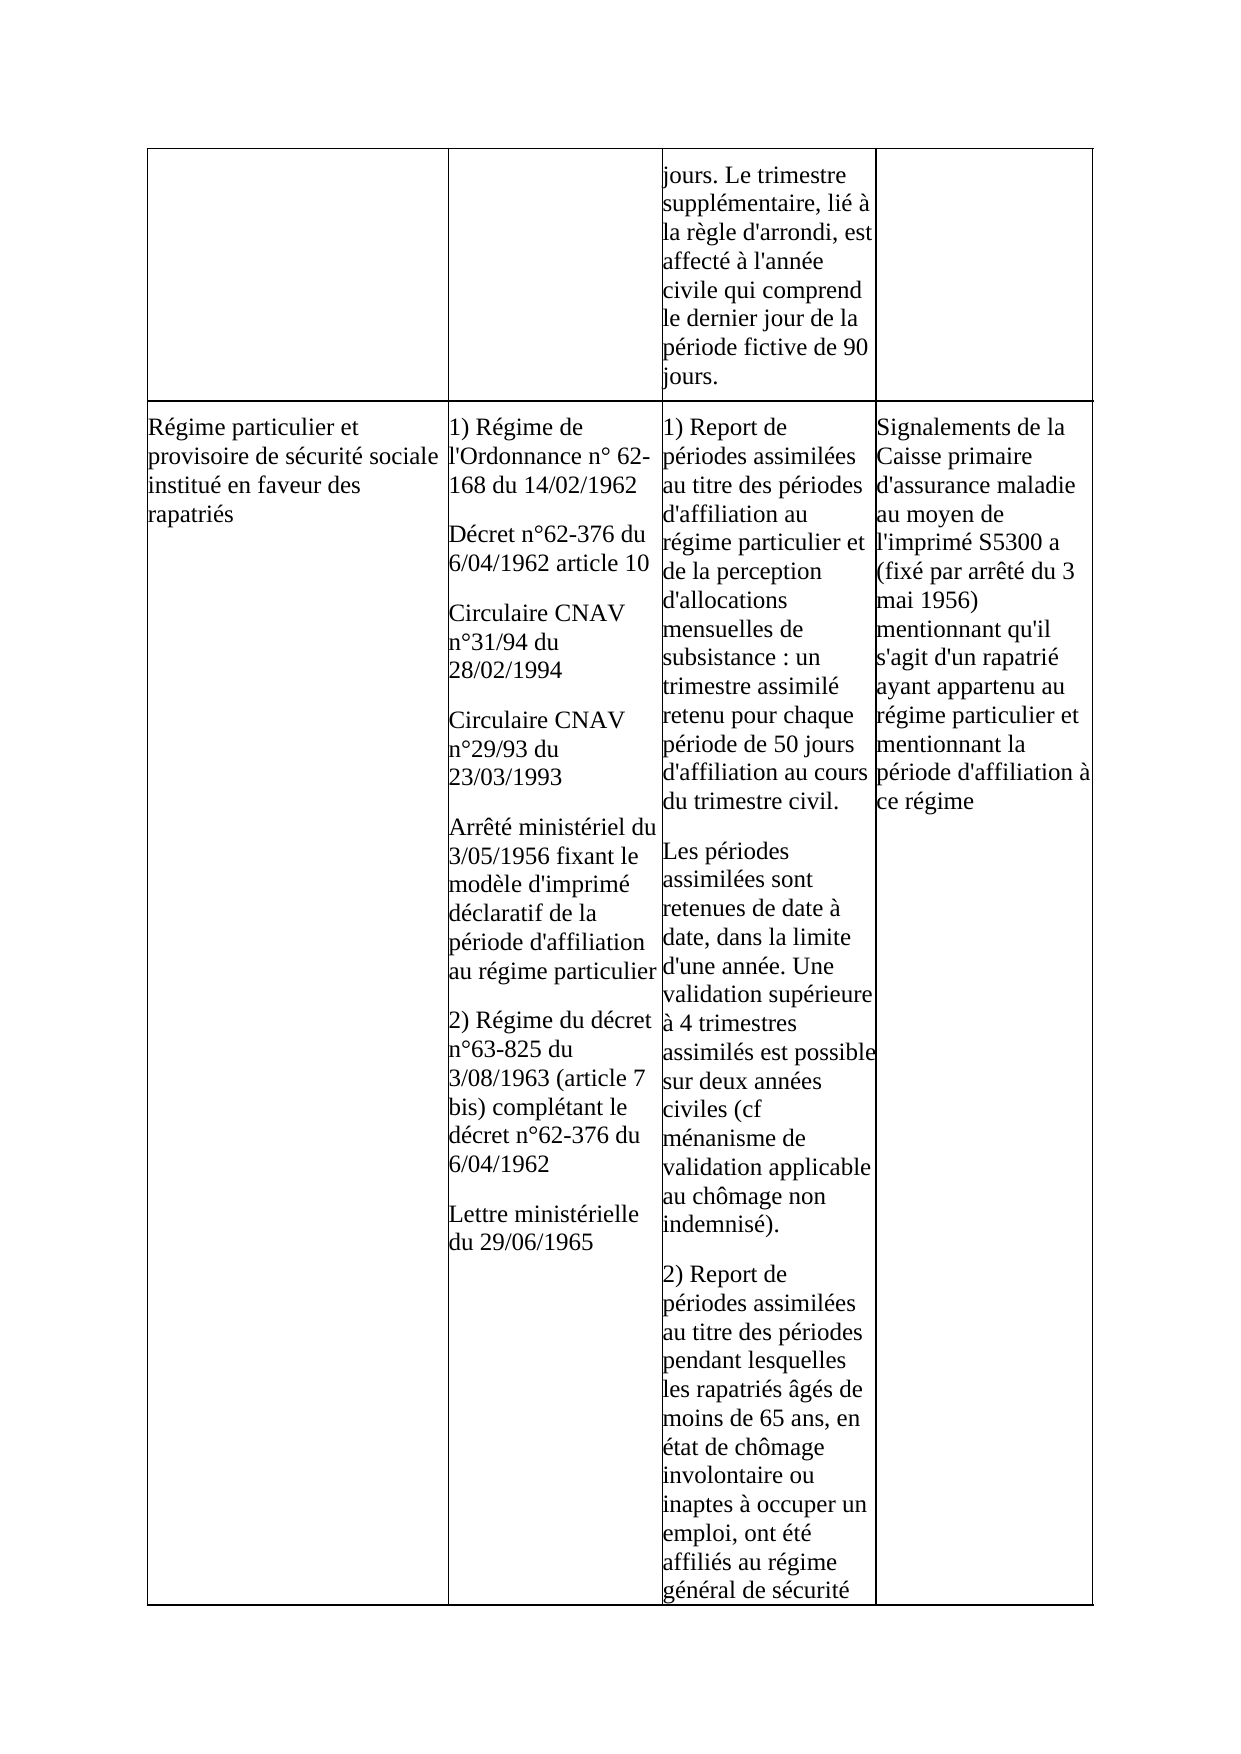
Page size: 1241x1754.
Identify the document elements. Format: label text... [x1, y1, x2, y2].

table_cell Signalements de la Caisse primaire d'assurance maladie au moyen de l'imprimé S5300 a (fixé par arrêté du 3 mai 1956) mentionnant qu'il s'agit d'un rapatrié ayant appartenu au régime particulier et mentionnant la période d'affiliation à ce régime [877, 402, 1092, 1604]
table_cell 1) Report de périodes assimilées au titre des périodes d'affiliation au régime particulier et de la perception d'allocations mensuelles de subsistance : un trimestre assimilé retenu pour chaque période de 50 jours d'affiliation au cours du trimestre civil. Les périodes assimilées sont retenues de date à date, dans la limite d'une année. Une validation supérieure à 4 trimestres assimilés est possible sur deux années civiles (cf ménanisme de validation applicable au chômage non indemnisé). 2) Report de périodes assimilées au titre des périodes pendant lesquelles les rapatriés âgés de moins de 65 ans, en état de chômage involontaire ou inaptes à occuper un emploi, ont été affiliés au régime général de sécurité [663, 402, 875, 1604]
table_cell [877, 149, 1092, 400]
table_cell 1) Régime de l'Ordonnance n° 62-168 du 14/02/1962 Décret n°62-376 du 6/04/1962 article 10 Circulaire CNAV n°31/94 du 28/02/1994 Circulaire CNAV n°29/93 du 23/03/1993 Arrêté ministériel du 3/05/1956 fixant le modèle d'imprimé déclaratif de la période d'affiliation au régime particulier 2) Régime du décret n°63-825 du 3/08/1963 (article 7 bis) complétant le décret n°62-376 du 6/04/1962 Lettre ministérielle du 29/06/1965 [449, 402, 662, 1604]
table_cell Régime particulier et provisoire de sécurité sociale institué en faveur des rapatriés [148, 402, 448, 1604]
table_cell jours. Le trimestre supplémentaire, lié à la règle d'arrondi, est affecté à l'année civile qui comprend le dernier jour de la période fictive de 90 jours. [663, 149, 875, 400]
table_cell [148, 149, 448, 400]
table_cell [449, 149, 662, 400]
